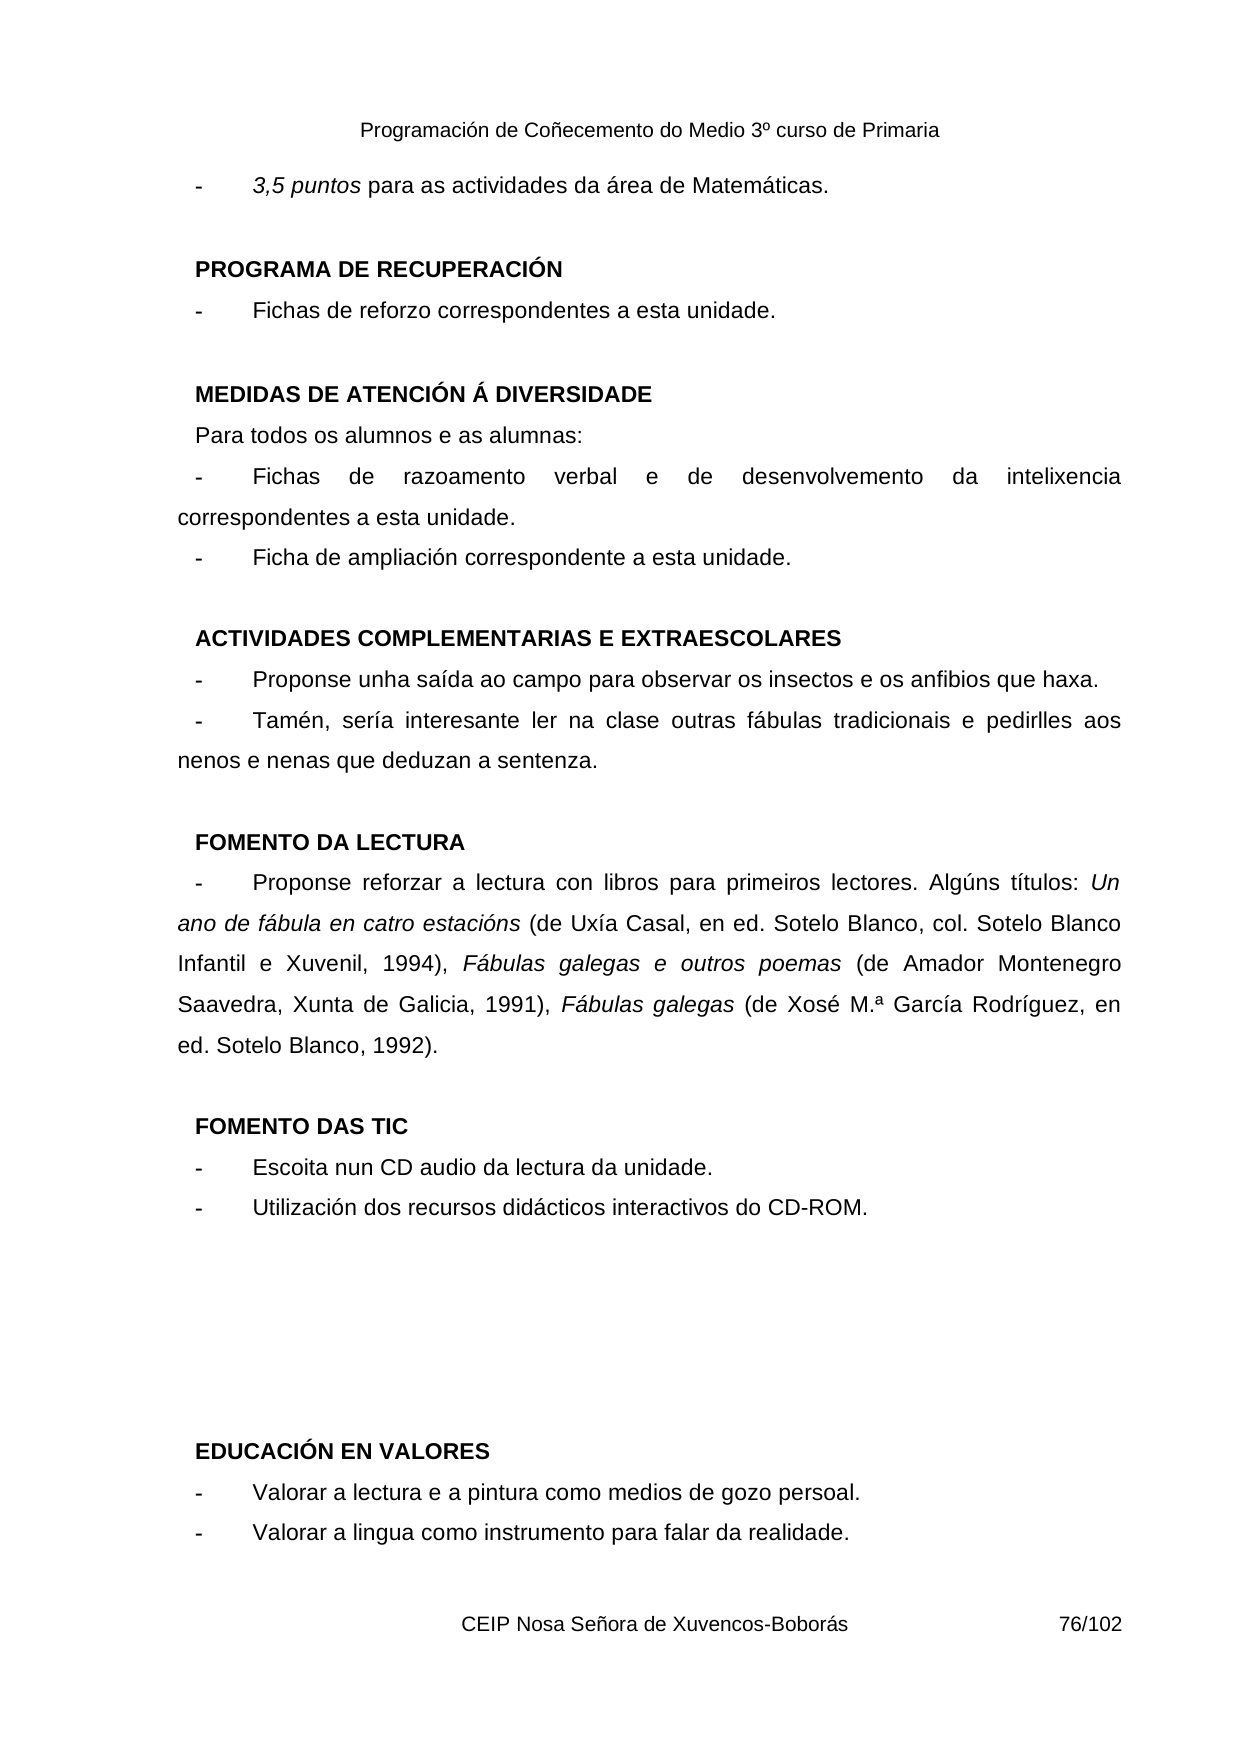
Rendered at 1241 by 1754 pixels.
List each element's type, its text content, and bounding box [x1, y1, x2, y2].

list Ficha de ampliación correspondente a esta unidade. [177, 543, 1122, 571]
text EDUCACIÓN EN VALORES [177, 1437, 1122, 1464]
list Tamén, sería interesante ler na clase outras fábulas tradicionais e pedirlles aos nenos e nenas que deduzan a sentenza. [177, 706, 1122, 774]
list Escoita nun CD audio da lectura da unidade. [177, 1153, 1122, 1180]
list Utilización dos recursos didácticos interactivos do CD-ROM. [177, 1193, 1122, 1221]
list Proponse reforzar a lectura con libros para primeiros lectores. Algúns títulos: Un ano de fábula en catro estacións (de Uxía Casal, en ed. Sotelo Blanco, col. Sotelo Blanco Infantil e Xuvenil, 1994), Fábulas galegas e outros poemas (de Amador Montenegro Saavedra, Xunta de Galicia, 1991), Fábulas galegas (de Xosé M.ª García Rodríguez, en ed. Sotelo Blanco, 1992). [177, 868, 1122, 1058]
text Para todos os alumnos e as alumnas: [177, 422, 1122, 449]
list Fichas de razoamento verbal e de desenvolvemento da intelixencia correspondentes a esta unidade. [177, 462, 1122, 530]
list Fichas de reforzo correspondentes a esta unidade. [177, 297, 1122, 324]
text FOMENTO DAS TIC [177, 1112, 1122, 1139]
text MEDIDAS DE ATENCIÓN Á DIVERSIDADE [177, 378, 1122, 407]
list Proponse unha saída ao campo para observar os insectos e os anfibios que haxa. [177, 665, 1122, 692]
list 3,5 puntos para as actividades da área de Matemáticas. [177, 172, 1122, 199]
text FOMENTO DA LECTURA [177, 828, 1122, 855]
text PROGRAMA DE RECUPERACIÓN [177, 253, 1122, 282]
list Valorar a lingua como instrumento para falar da realidade. [177, 1518, 1122, 1546]
list Valorar a lectura e a pintura como medios de gozo persoal. [177, 1478, 1122, 1505]
text ACTIVIDADES COMPLEMENTARIAS E EXTRAESCOLARES [177, 625, 1122, 652]
